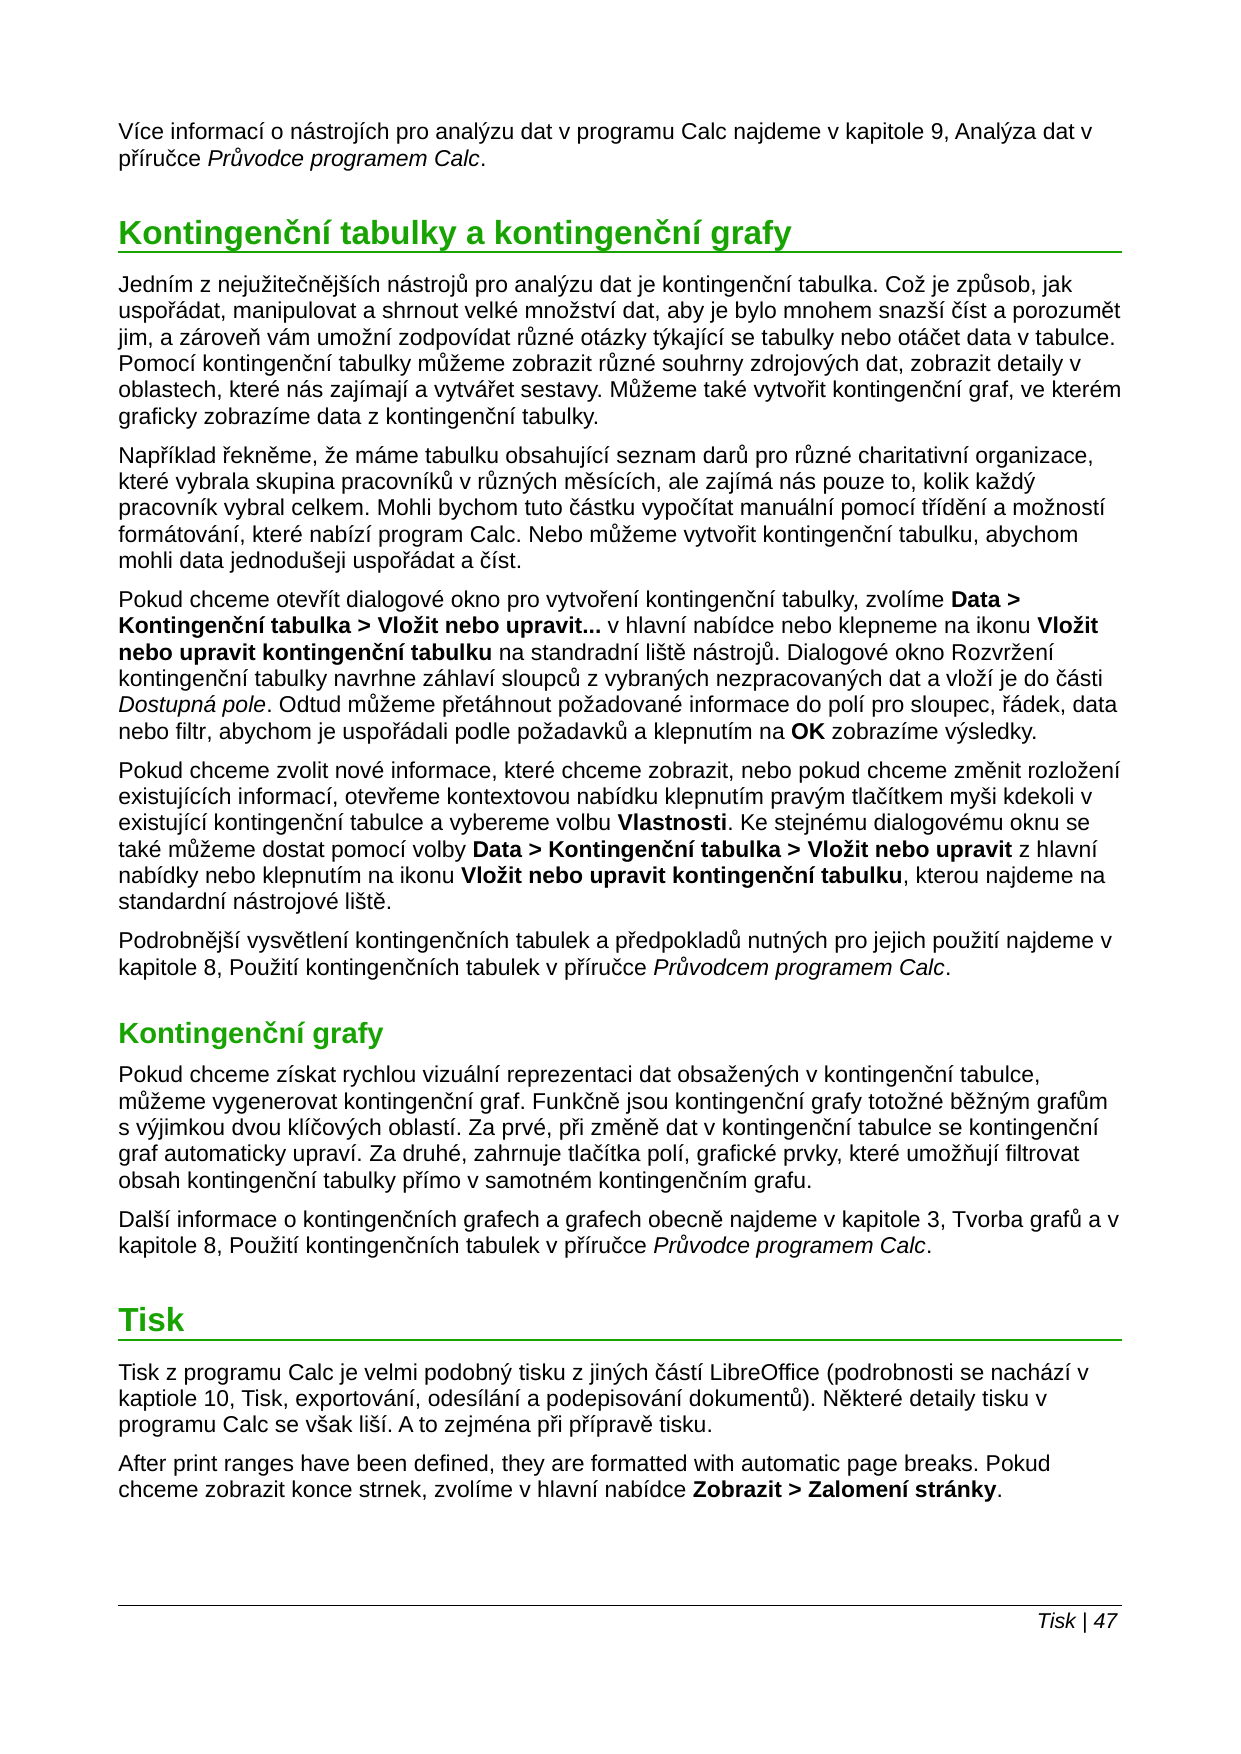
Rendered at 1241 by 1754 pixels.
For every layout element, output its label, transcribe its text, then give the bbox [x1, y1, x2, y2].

text Podrobnější vysvětlení kontingenčních tabulek a předpokladů nutných pro jejich použití najdeme v kapitole 8, Použití kontingenčních tabulek v příručce Průvodcem programem Calc. [118, 927, 1122, 980]
text Další informace o kontingenčních grafech a grafech obecně najdeme v kapitole 3, Tvorba grafů a v kapitole 8, Použití kontingenčních tabulek v příručce Průvodce programem Calc. [118, 1206, 1122, 1258]
text Více informací o nástrojích pro analýzu dat v programu Calc najdeme v kapitole 9, Analýza dat v příručce Průvodce programem Calc. [118, 118, 1122, 171]
text Jedním z nejužitečnějších nástrojů pro analýzu dat je kontingenční tabulka. Což je způsob, jak uspořádat, manipulovat a shrnout velké množství dat, aby je bylo mnohem snazší číst a porozumět jim, a zároveň vám umožní zodpovídat různé otázky týkající se tabulky nebo otáčet data v tabulce. Pomocí kontingenční tabulky můžeme zobrazit různé souhrny zdrojových dat, zobrazit detaily v oblastech, které nás zajímají a vytvářet sestavy. Můžeme také vytvořit kontingenční graf, ve kterém graficky zobrazíme data z kontingenční tabulky. [118, 271, 1122, 429]
subtitle Kontingenční tabulky a kontingenční grafy [118, 213, 1122, 251]
subtitle Kontingenční grafy [118, 1016, 1122, 1049]
text Tisk z programu Calc je velmi podobný tisku z jiných částí LibreOffice (podrobnosti se nachází v kaptiole 10, Tisk, exportování, odesílání a podepisování dokumentů). Některé detaily tisku v programu Calc se však liší. A to zejména při přípravě tisku. [118, 1358, 1122, 1438]
text After print ranges have been defined, they are formatted with automatic page breaks. Pokud chceme zobrazit konce strnek, zvolíme v hlavní nabídce Zobrazit > Zalomení stránky. [118, 1450, 1122, 1503]
text Pokud chceme získat rychlou vizuální reprezentaci dat obsažených v kontingenční tabulce, můžeme vygenerovat kontingenční graf. Funkčně jsou kontingenční grafy totožné běžným grafům s výjimkou dvou klíčových oblastí. Za prvé, při změně dat v kontingenční tabulce se kontingenční graf automaticky upraví. Za druhé, zahrnuje tlačítka polí, grafické prvky, které umožňují filtrovat obsah kontingenční tabulky přímo v samotném kontingenčním grafu. [118, 1061, 1122, 1193]
text Například řekněme, že máme tabulku obsahující seznam darů pro různé charitativní organizace, které vybrala skupina pracovníků v různých měsících, ale zajímá nás pouze to, kolik každý pracovník vybral celkem. Mohli bychom tuto částku vypočítat manuální pomocí třídění a možností formátování, které nabízí program Calc. Nebo můžeme vytvořit kontingenční tabulku, abychom mohli data jednodušeji uspořádat a číst. [118, 442, 1122, 573]
subtitle Tisk [118, 1300, 1122, 1339]
text Pokud chceme otevřít dialogové okno pro vytvoření kontingenční tabulky, zvolíme Data > Kontingenční tabulka > Vložit nebo upravit... v hlavní nabídce nebo klepneme na ikonu Vložit nebo upravit kontingenční tabulku na standradní liště nástrojů. Dialogové okno Rozvržení kontingenční tabulky navrhne záhlaví sloupců z vybraných nezpracovaných dat a vloží je do části Dostupná pole. Odtud můžeme přetáhnout požadované informace do polí pro sloupec, řádek, data nebo filtr, abychom je uspořádali podle požadavků a klepnutím na OK zobrazíme výsledky. [118, 586, 1122, 744]
text Pokud chceme zvolit nové informace, které chceme zobrazit, nebo pokud chceme změnit rozložení existujících informací, otevřeme kontextovou nabídku klepnutím pravým tlačítkem myši kdekoli v existující kontingenční tabulce a vybereme volbu Vlastnosti. Ke stejnému dialogovému oknu se také můžeme dostat pomocí volby Data > Kontingenční tabulka > Vložit nebo upravit z hlavní nabídky nebo klepnutím na ikonu Vložit nebo upravit kontingenční tabulku, kterou najdeme na standardní nástrojové liště. [118, 757, 1122, 915]
